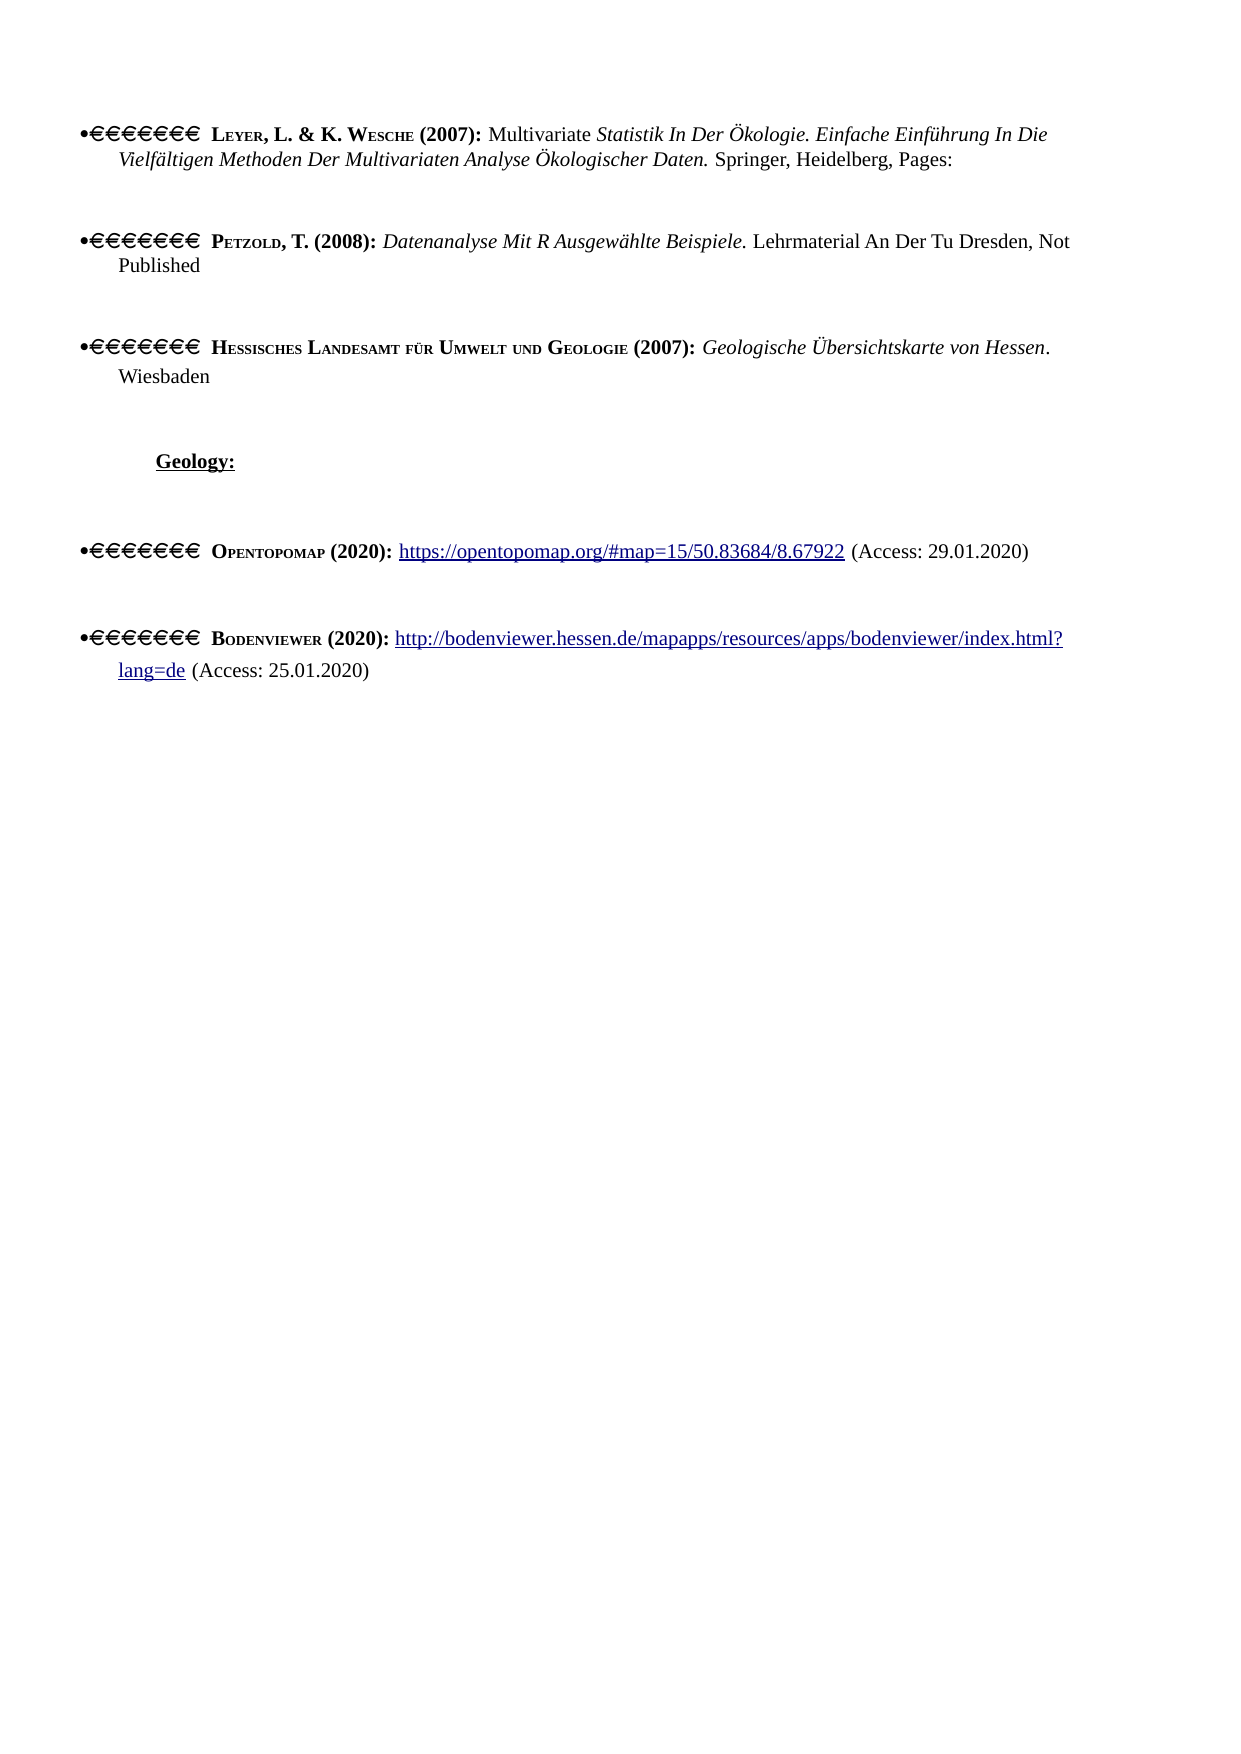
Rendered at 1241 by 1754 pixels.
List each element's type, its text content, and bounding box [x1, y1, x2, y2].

text · Petzold, T. (2008): Datenanalyse Mit R Ausgewählte Beispiele. Lehrmaterial An Der Tu Dresden, Not Published [81, 225, 1122, 277]
text · Leyer, L. & K. Wesche (2007): Multivariate Statistik In Der Ökologie. Einfache Einführung In Die Vielfältigen Methoden Der Multivariaten Analyse Ökologischer Daten. Springer, Heidelberg, Pages: [81, 118, 1122, 171]
text · Bodenviewer (2020): http://bodenviewer.hessen.de/mapapps/resources/apps/bodenviewer/index.html?lang=de (Access: 25.01.2020) [81, 626, 1122, 683]
text · Hessisches Landesamt für Umwelt und Geologie (2007): Geologische Übersichtskarte von Hessen. Wiesbaden [81, 331, 1122, 388]
text · Opentopomap (2020): https://opentopomap.org/#map=15/50.83684/8.67922 (Access: 29.01.2020) [81, 535, 1122, 563]
text Geology: [155, 449, 1122, 473]
